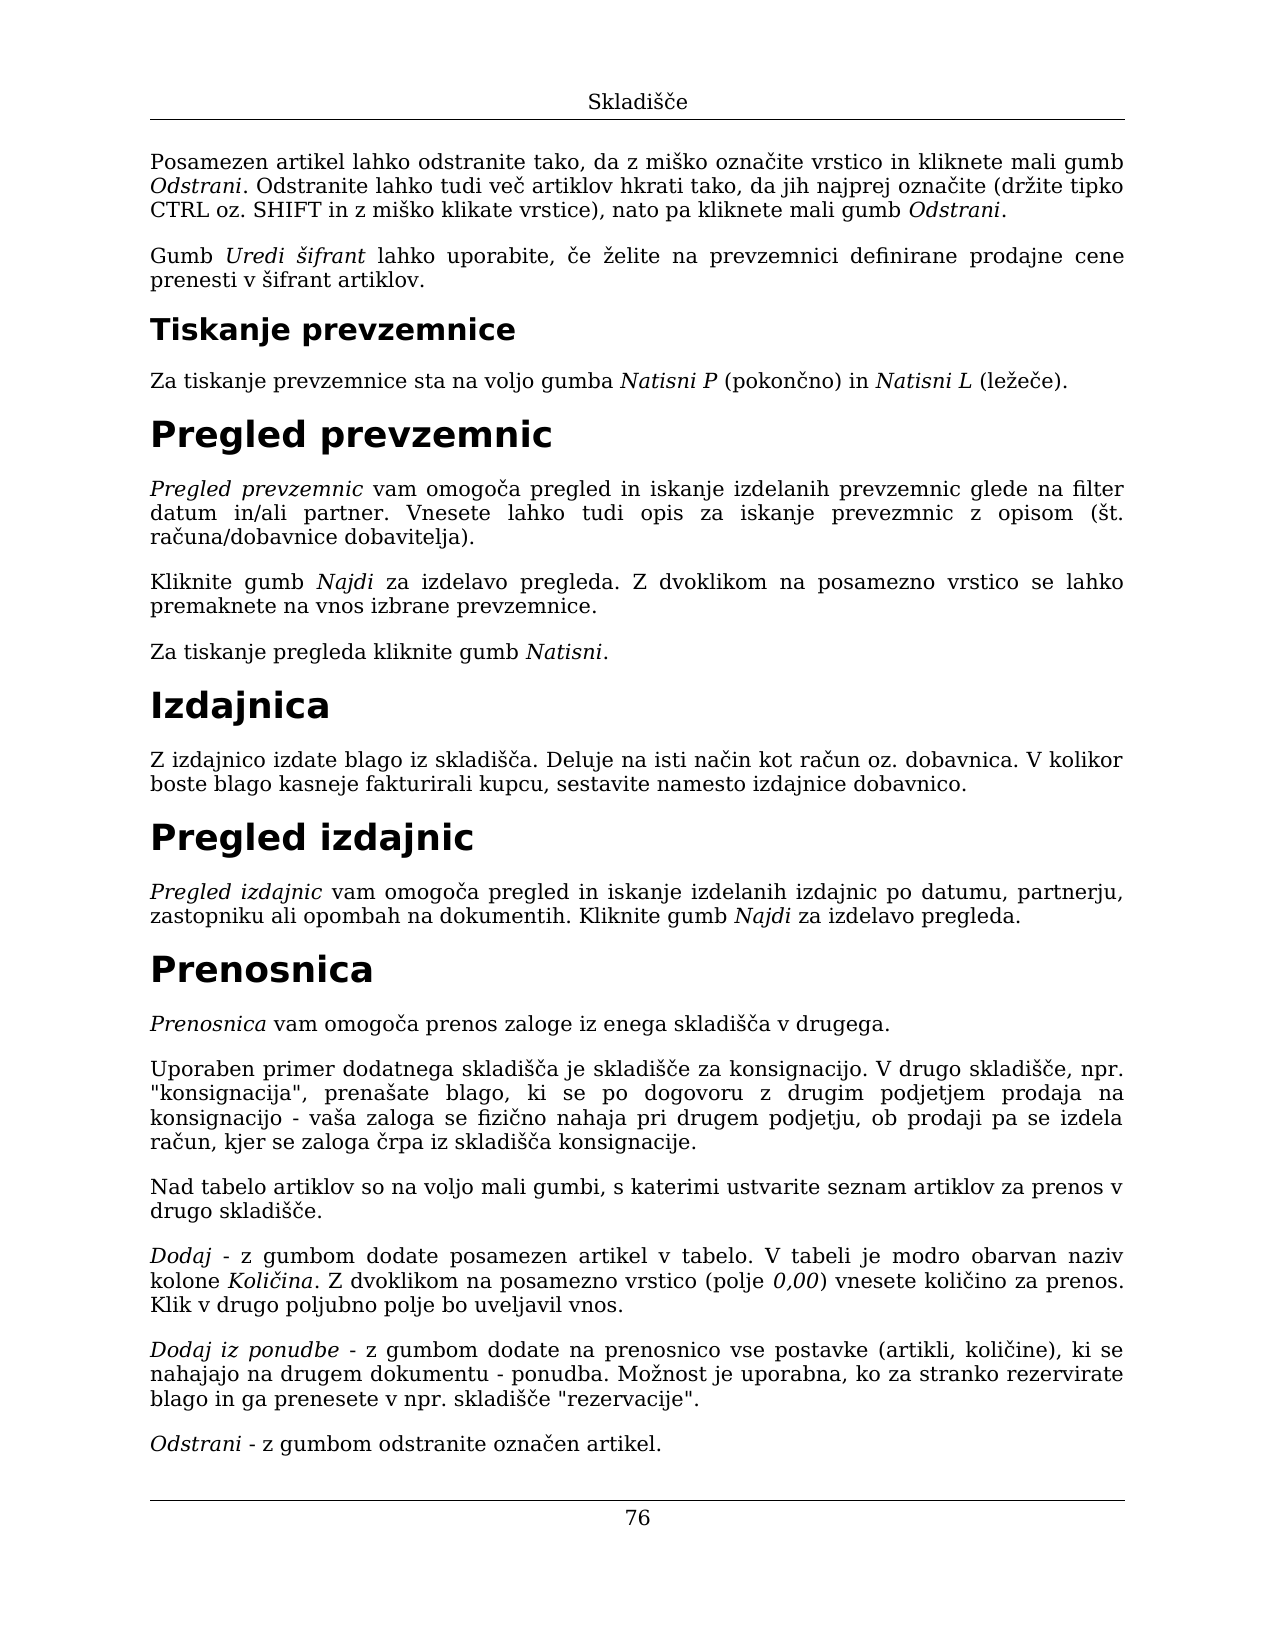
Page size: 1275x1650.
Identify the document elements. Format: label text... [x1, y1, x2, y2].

text Posamezen artikel lahko odstranite tako, da z miško označite vrstico in kliknete mali gumb Odstrani. Odstranite lahko tudi več artiklov hkrati tako, da jih najprej označite (držite tipko CTRL oz. SHIFT in z miško klikate vrstice), nato pa kliknete mali gumb Odstrani. [150, 150, 1125, 223]
text Tiskanje prevzemnice [150, 313, 1125, 348]
text Dodaj - z gumbom dodate posamezen artikel v tabelo. V tabeli je modro obarvan naziv kolone Količina. Z dvoklikom na posamezno vrstico (polje 0,00) vnesete količino za prenos. Klik v drugo poljubno polje bo uveljavil vnos. [150, 1244, 1125, 1317]
text Uporaben primer dodatnega skladišča je skladišče za konsignacijo. V drugo skladišče, npr. "konsignacija", prenašate blago, ki se po dogovoru z drugim podjetjem prodaja na konsignacijo - vaša zaloga se fizično nahaja pri drugem podjetju, ob prodaji pa se izdela račun, kjer se zaloga črpa iz skladišča konsignacije. [150, 1057, 1125, 1154]
text Prenosnica [150, 949, 1125, 991]
text Za tiskanje prevzemnice sta na voljo gumba Natisni P (pokončno) in Natisni L (ležeče). [150, 369, 1125, 393]
text Pregled prevzemnic vam omogoča pregled in iskanje izdelanih prevzemnic glede na filter datum in/ali partner. Vnesete lahko tudi opis za iskanje prevezmnic z opisom (št. računa/dobavnice dobavitelja). [150, 477, 1125, 549]
text Dodaj iz ponudbe - z gumbom dodate na prenosnico vse postavke (artikli, količine), ki se nahajajo na drugem dokumentu - ponudba. Možnost je uporabna, ko za stranko rezervirate blago in ga prenesete v npr. skladišče "rezervacije". [150, 1338, 1125, 1411]
text Za tiskanje pregleda kliknite gumb Natisni. [150, 640, 1125, 664]
text Pregled prevzemnic [150, 414, 1125, 456]
text Z izdajnico izdate blago iz skladišča. Deluje na isti način kot račun oz. dobavnica. V kolikor boste blago kasneje fakturirali kupcu, sestavite namesto izdajnice dobavnico. [150, 748, 1125, 796]
text Pregled izdajnic vam omogoča pregled in iskanje izdelanih izdajnic po datumu, partnerju, zastopniku ali opombah na dokumentih. Kliknite gumb Najdi za izdelavo pregleda. [150, 880, 1125, 928]
text Odstrani - z gumbom odstranite označen artikel. [150, 1432, 1125, 1456]
text Pregled izdajnic [150, 817, 1125, 859]
text Nad tabelo artiklov so na voljo mali gumbi, s katerimi ustvarite seznam artiklov za prenos v drugo skladišče. [150, 1175, 1125, 1223]
text Izdajnica [150, 685, 1125, 727]
text Kliknite gumb Najdi za izdelavo pregleda. Z dvoklikom na posamezno vrstico se lahko premaknete na vnos izbrane prevzemnice. [150, 570, 1125, 619]
text Prenosnica vam omogoča prenos zaloge iz enega skladišča v drugega. [150, 1012, 1125, 1036]
text Gumb Uredi šifrant lahko uporabite, če želite na prevzemnici definirane prodajne cene prenesti v šifrant artiklov. [150, 244, 1125, 292]
